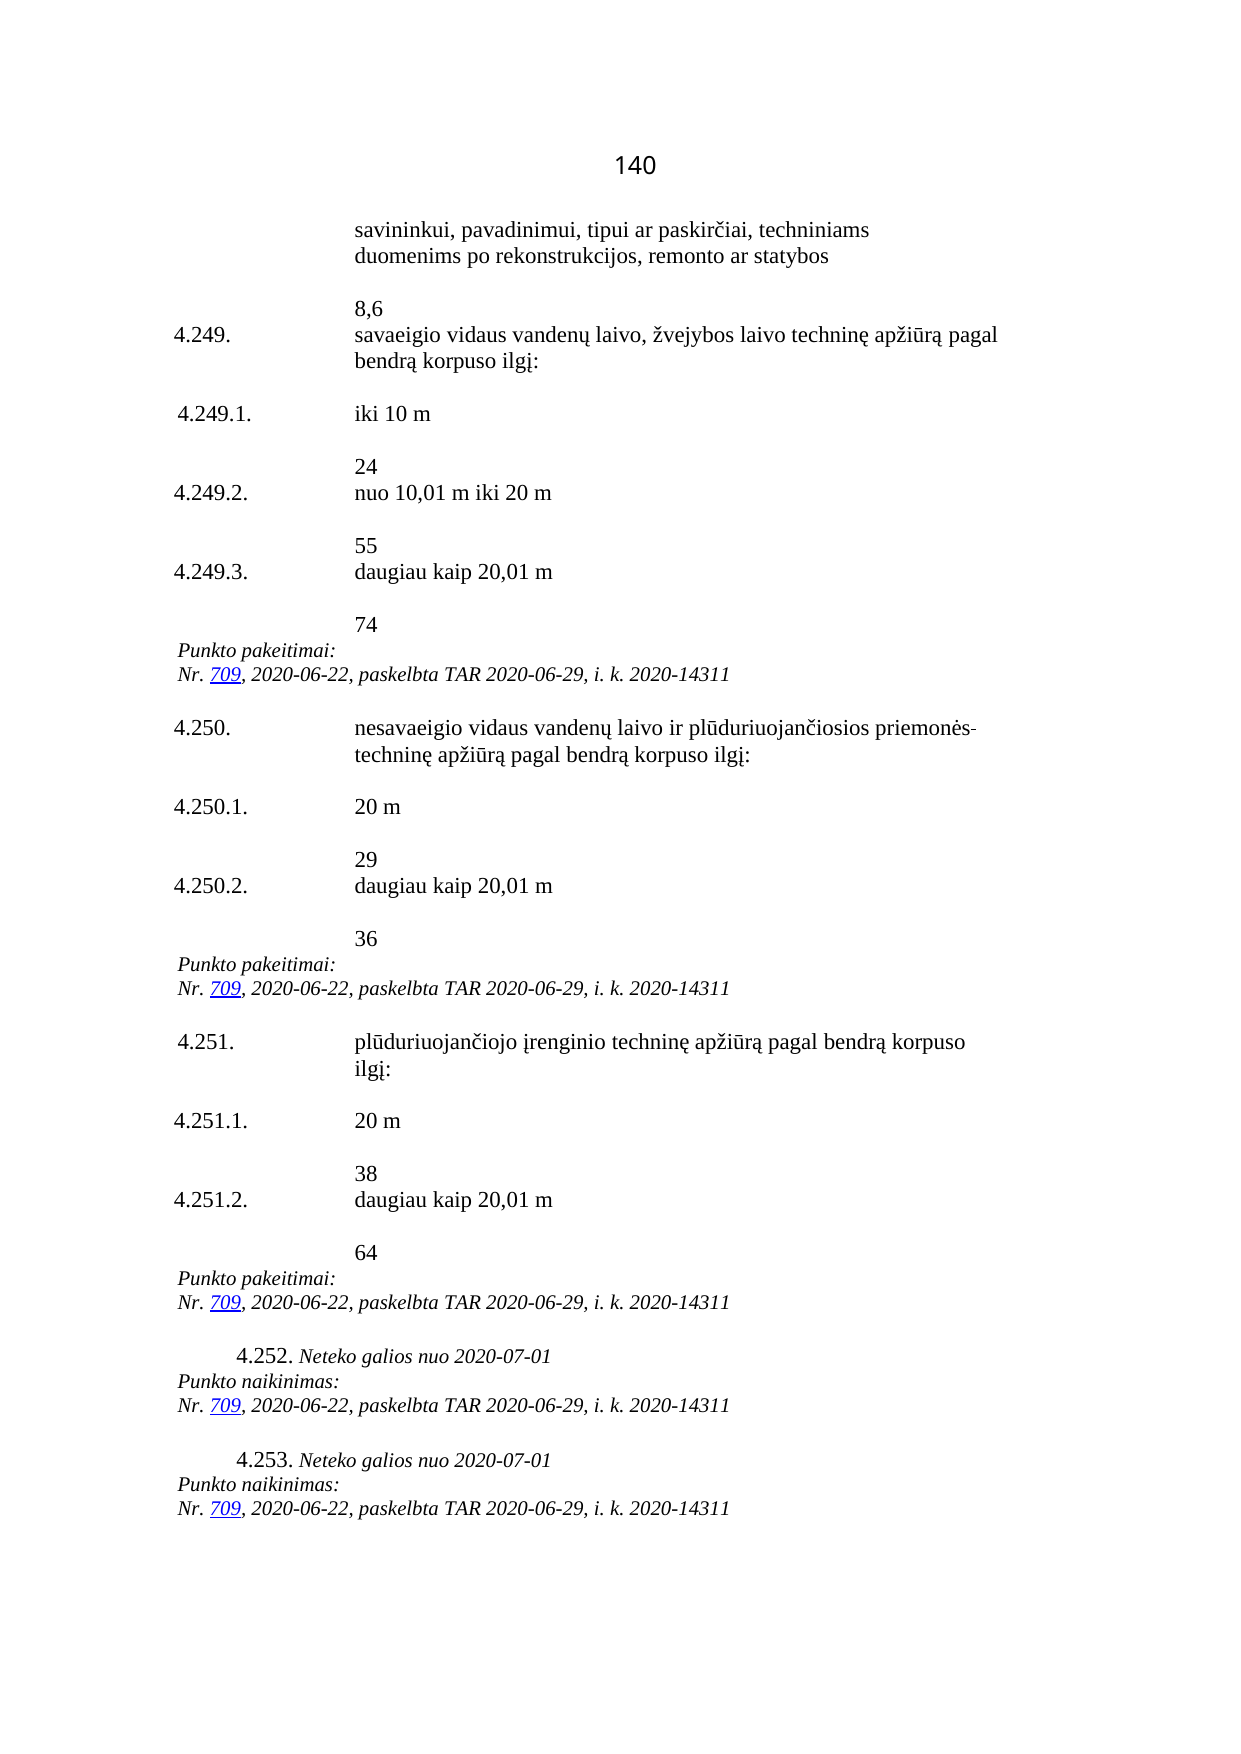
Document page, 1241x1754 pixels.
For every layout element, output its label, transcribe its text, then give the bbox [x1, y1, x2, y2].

text 4.253. Neteko galios nuo 2020-07-01 [177, 1446, 1092, 1472]
text 4.252. Neteko galios nuo 2020-07-01 [177, 1342, 1092, 1369]
text 4.249. savaeigio vidaus vandenų laivo, žvejybos laivo techninę apžiūrą pagal bendrą korpuso ilgį: [174, 321, 1004, 400]
text 4.250. nesavaeigio vidaus vandenų laivo ir plūduriuojančiosios priemonės techninę apžiūrą pagal bendrą korpuso ilgį: [174, 714, 1004, 793]
text 4.249.3. daugiau kaip 20,01 m 74 [174, 558, 1004, 637]
text Punkto pakeitimai: [177, 952, 1092, 976]
text 4.249.2. nuo 10,01 m iki 20 m 55 [174, 479, 1004, 558]
text 4.251. plūduriuojančiojo įrenginio techninę apžiūrą pagal bendrą korpuso ilgį: [177, 1028, 1004, 1107]
text 4.249.1. iki 10 m 24 [177, 400, 1004, 479]
text Nr. 709, 2020-06-22, paskelbta TAR 2020-06-29, i. k. 2020-14311 [177, 1496, 1092, 1520]
text Punkto naikinimas: [177, 1472, 1092, 1496]
text Punkto pakeitimai: [177, 1266, 1092, 1290]
text Punkto pakeitimai: [177, 637, 1092, 662]
text savininkui, pavadinimui, tipui ar paskirčiai, techniniams [354, 216, 945, 242]
text Nr. 709, 2020-06-22, paskelbta TAR 2020-06-29, i. k. 2020-14311 [177, 1290, 1092, 1314]
text 4.250.1. 20 m 29 [174, 793, 1004, 872]
text Nr. 709, 2020-06-22, paskelbta TAR 2020-06-29, i. k. 2020-14311 [177, 1393, 1092, 1417]
text Punkto naikinimas: [177, 1369, 1092, 1393]
text 4.251.2. daugiau kaip 20,01 m 64 [174, 1187, 1004, 1266]
text 4.251.1. 20 m 38 [174, 1107, 1004, 1187]
text 4.250.2. daugiau kaip 20,01 m 36 [174, 872, 1004, 952]
text Nr. 709, 2020-06-22, paskelbta TAR 2020-06-29, i. k. 2020-14311 [177, 662, 1092, 686]
text Nr. 709, 2020-06-22, paskelbta TAR 2020-06-29, i. k. 2020-14311 [177, 976, 1092, 1000]
text duomenims po rekonstrukcijos, remonto ar statybos 8,6 [354, 242, 945, 321]
